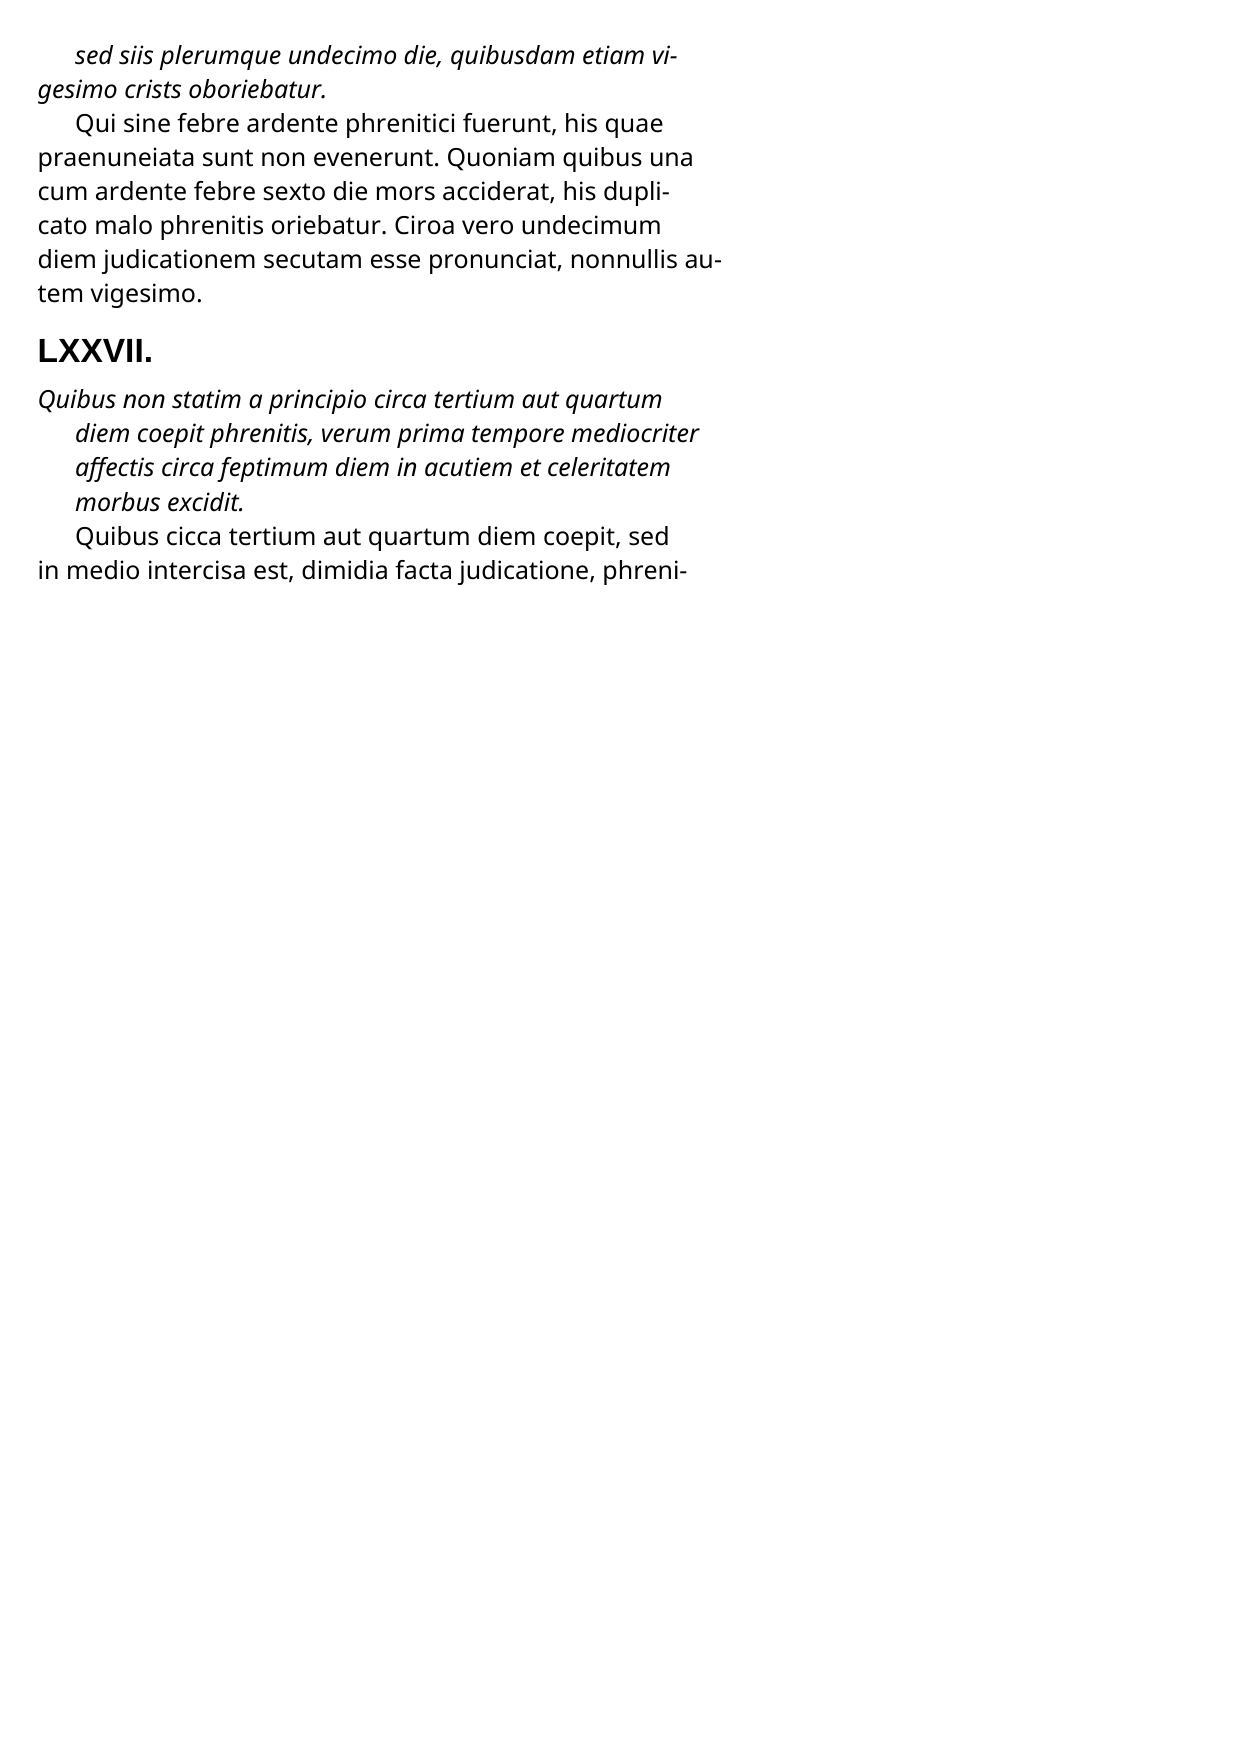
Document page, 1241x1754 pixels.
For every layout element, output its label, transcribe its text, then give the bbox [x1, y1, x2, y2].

subtitle LXXVII. [37, 331, 1203, 369]
text Quibus cicca tertium aut quartum diem coepit, sed in medio intercisa est, dimidia facta judicatione, phreni- [37, 518, 1203, 586]
text Quibus non statim a principio circa tertium aut quartum diem coepit phrenitis, verum prima tempore mediocriter affectis circa feptimum diem in acutiem et celeritatem morbus excidit. [37, 382, 1203, 518]
text Qui sine febre ardente phrenitici fuerunt, his quae praenuneiata sunt non evenerunt. Quoniam quibus una cum ardente febre sexto die mors acciderat, his dupli- cato malo phrenitis oriebatur. Ciroa vero undecimum diem judicationem secutam esse pronunciat, nonnullis au- tem vigesimo. [37, 106, 1203, 310]
text sed siis plerumque undecimo die, quibusdam etiam vi- gesimo crists oboriebatur. [37, 37, 1203, 106]
